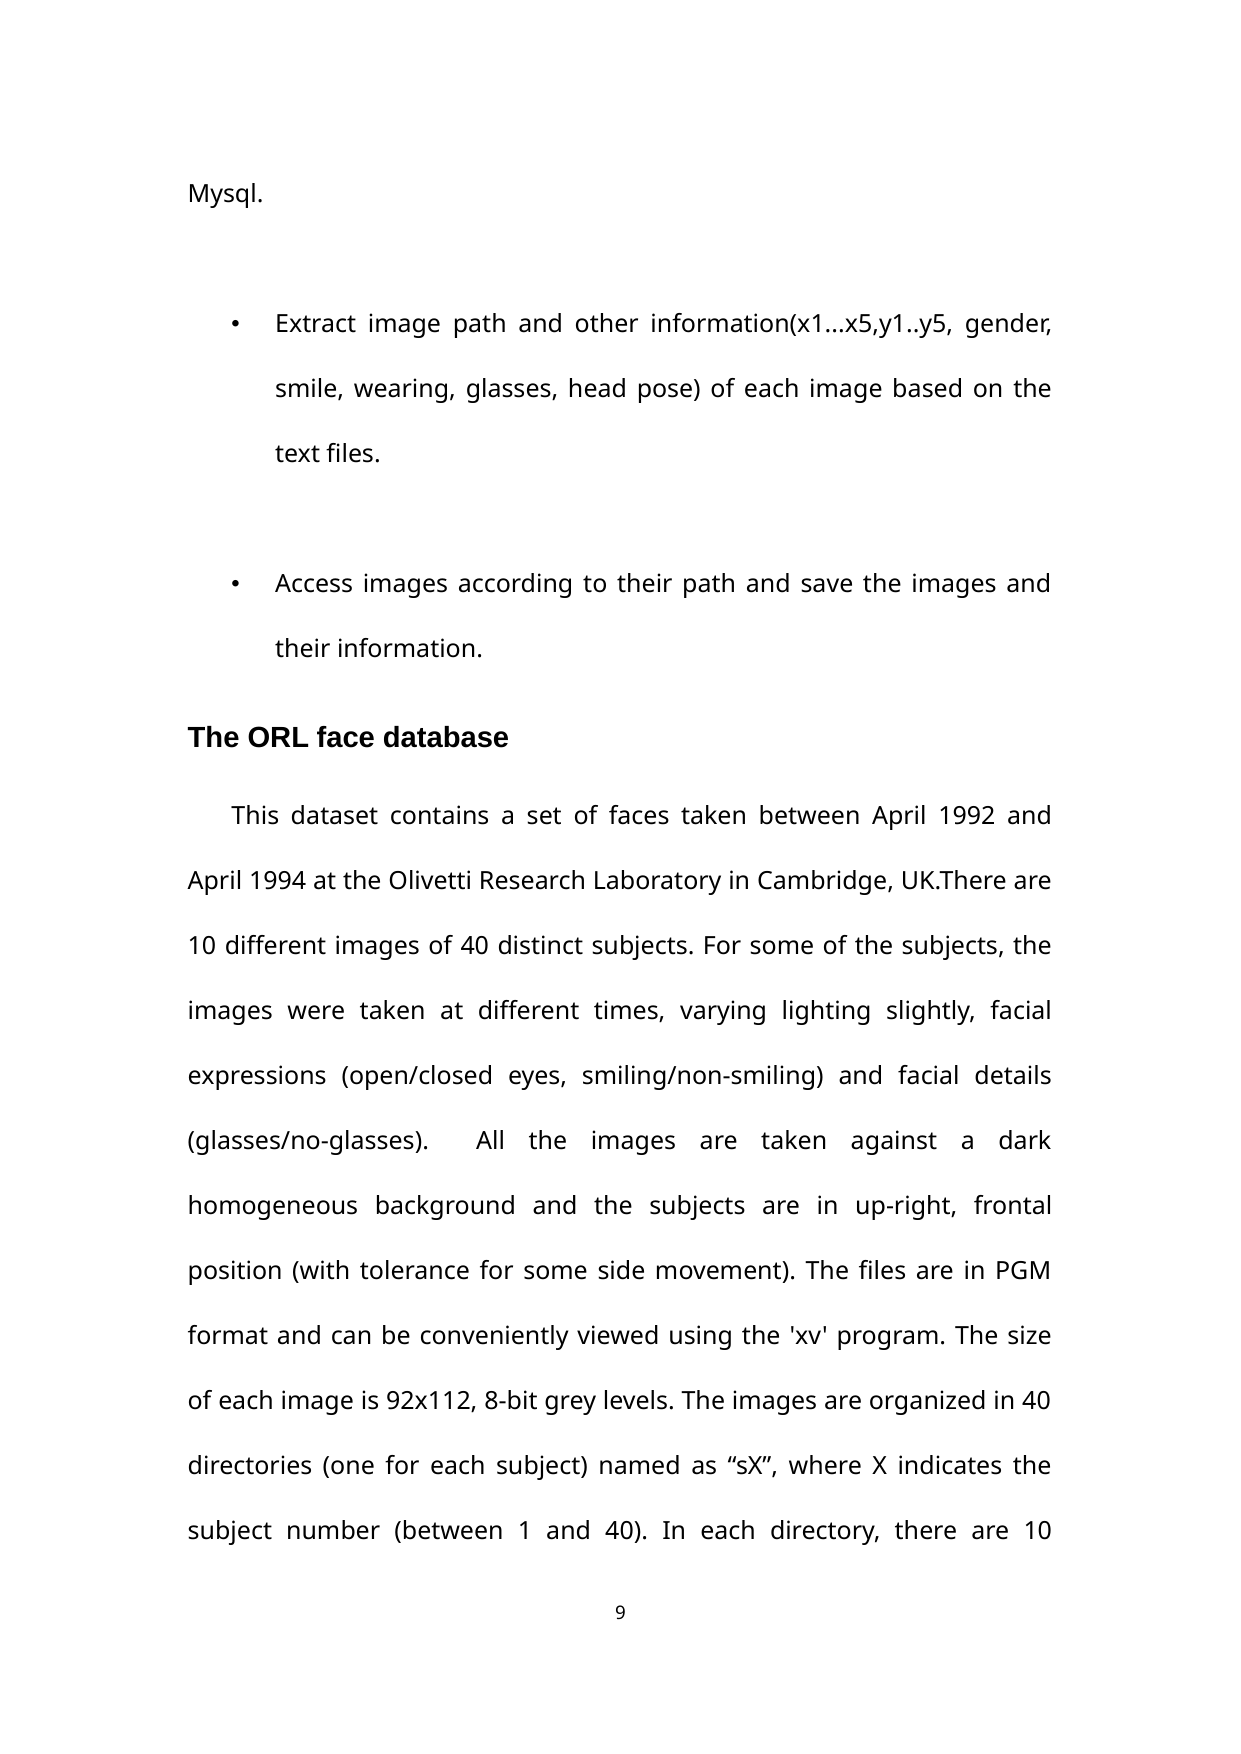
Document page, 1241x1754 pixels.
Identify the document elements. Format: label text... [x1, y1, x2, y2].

list Access images according to their path and save the images and their information. [231, 550, 1053, 680]
text Mysql. [187, 160, 1053, 225]
subtitle The ORL face database [187, 705, 1053, 770]
list This dataset contains a set of faces taken between April 1992 and April 1994 at the Olivetti Research Laboratory in Cambridge, UK.There are 10 different images of 40 distinct subjects. For some of the subjects, the images were taken at different times, varying lighting slightly, facial expressions (open/closed eyes, smiling/non-smiling) and facial details (glasses/no-glasses). All the images are taken against a dark homogeneous background and the subjects are in up-right, frontal position (with tolerance for some side movement). The files are in PGM format and can be conveniently viewed using the 'xv' program. The size of each image is 92x112, 8-bit grey levels. The images are organized in 40 directories (one for each subject) named as “sX”, where X indicates the subject number (between 1 and 40). In each directory, there are 10 [187, 782, 1053, 1562]
list Extract image path and other information(x1...x5,y1..y5, gender, smile, wearing, glasses, head pose) of each image based on the text files. [231, 290, 1053, 485]
